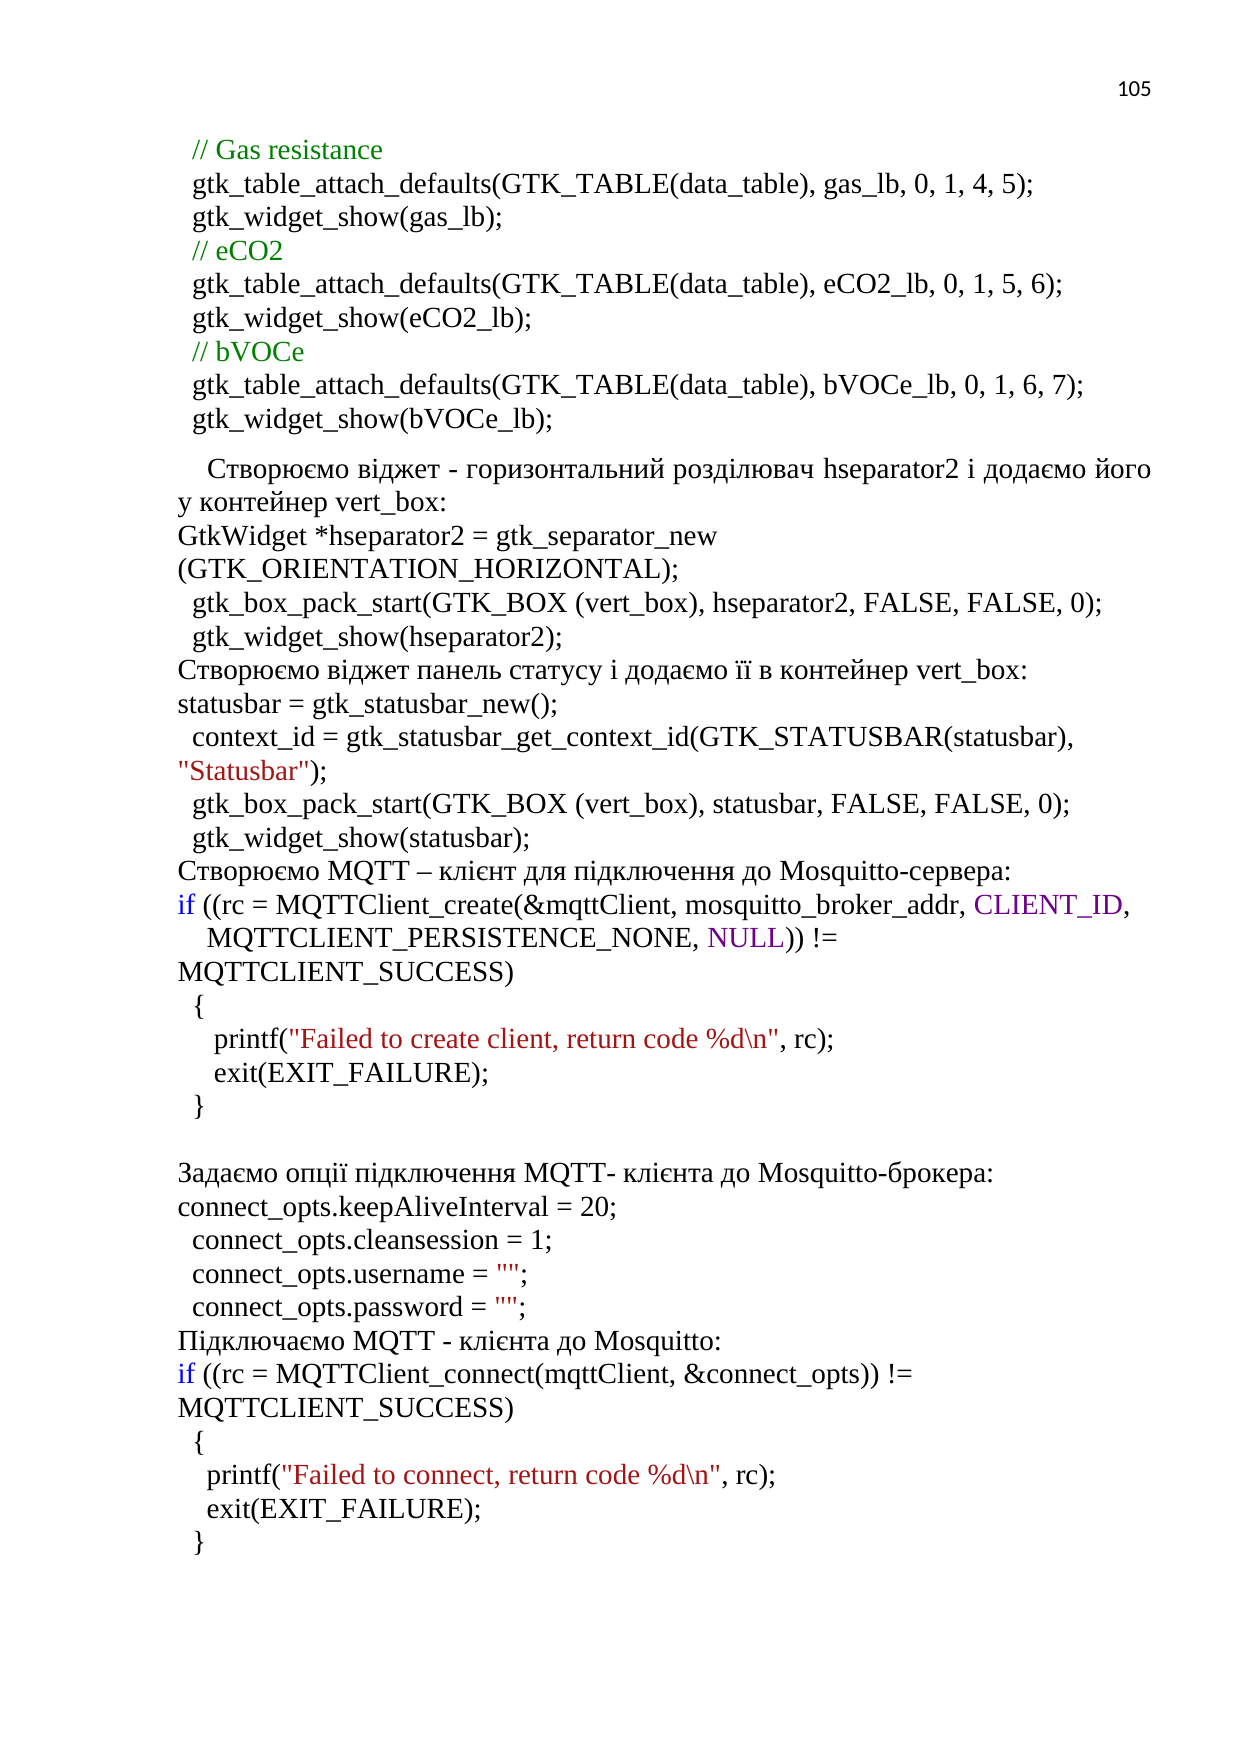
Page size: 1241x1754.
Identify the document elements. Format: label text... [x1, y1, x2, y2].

text // eCO2 [177, 233, 1152, 267]
text { [177, 988, 1152, 1021]
text context_id = gtk_statusbar_get_context_id(GTK_STATUSBAR(statusbar), "Statusbar"); [177, 719, 1152, 786]
text gtk_box_pack_start(GTK_BOX (vert_box), statusbar, FALSE, FALSE, 0); [177, 786, 1152, 820]
text gtk_widget_show(statusbar); [177, 820, 1152, 853]
text if ((rc = MQTTClient_connect(mqttClient, &connect_opts)) != MQTTCLIENT_SUCCESS) [177, 1357, 1152, 1424]
text gtk_widget_show(eCO2_lb); [177, 300, 1152, 334]
text connect_opts.keepAliveInterval = 20; [177, 1189, 1152, 1222]
text gtk_widget_show(bVOCe_lb); [177, 401, 1152, 434]
text gtk_widget_show(hseparator2); [177, 619, 1152, 652]
text gtk_widget_show(gas_lb); [177, 199, 1152, 233]
text Підключаємо MQTT - клієнта до Mosquitto: [177, 1323, 1152, 1357]
text Створюємо віджет - горизонтальний розділювач hseparator2 і додаємо його у контейнер vert_box: [177, 451, 1152, 518]
text Створюємо MQTT – клієнт для підключення до Mosquitto-сервера: [177, 853, 1152, 887]
text // Gas resistance [177, 132, 1152, 166]
text gtk_table_attach_defaults(GTK_TABLE(data_table), gas_lb, 0, 1, 4, 5); [177, 166, 1152, 199]
text if ((rc = MQTTClient_create(&mqttClient, mosquitto_broker_addr, CLIENT_ID, [177, 887, 1152, 921]
text // bVOCe [177, 334, 1152, 367]
text MQTTCLIENT_PERSISTENCE_NONE, NULL)) != MQTTCLIENT_SUCCESS) [177, 921, 1152, 988]
text gtk_table_attach_defaults(GTK_TABLE(data_table), bVOCe_lb, 0, 1, 6, 7); [177, 367, 1152, 401]
text gtk_table_attach_defaults(GTK_TABLE(data_table), eCO2_lb, 0, 1, 5, 6); [177, 267, 1152, 300]
text statusbar = gtk_statusbar_new(); [177, 686, 1152, 719]
text Створюємо віджет панель статусу і додаємо її в контейнер vert_box: [177, 652, 1152, 686]
text exit(EXIT_FAILURE); [177, 1491, 1152, 1524]
text connect_opts.password = ""; [177, 1289, 1152, 1323]
text exit(EXIT_FAILURE); [177, 1055, 1152, 1088]
text printf("Failed to connect, return code %d\n", rc); [177, 1457, 1152, 1491]
text connect_opts.cleansession = 1; [177, 1222, 1152, 1256]
text connect_opts.username = ""; [177, 1256, 1152, 1289]
text GtkWidget *hseparator2 = gtk_separator_new (GTK_ORIENTATION_HORIZONTAL); [177, 518, 1152, 585]
text gtk_box_pack_start(GTK_BOX (vert_box), hseparator2, FALSE, FALSE, 0); [177, 585, 1152, 619]
text { [177, 1424, 1152, 1457]
text } [177, 1524, 1152, 1558]
text printf("Failed to create client, return code %d\n", rc); [177, 1021, 1152, 1055]
text Задаємо опції підключення MQTT- клієнта до Mosquitto-брокера: [177, 1155, 1152, 1189]
text } [177, 1088, 1152, 1122]
